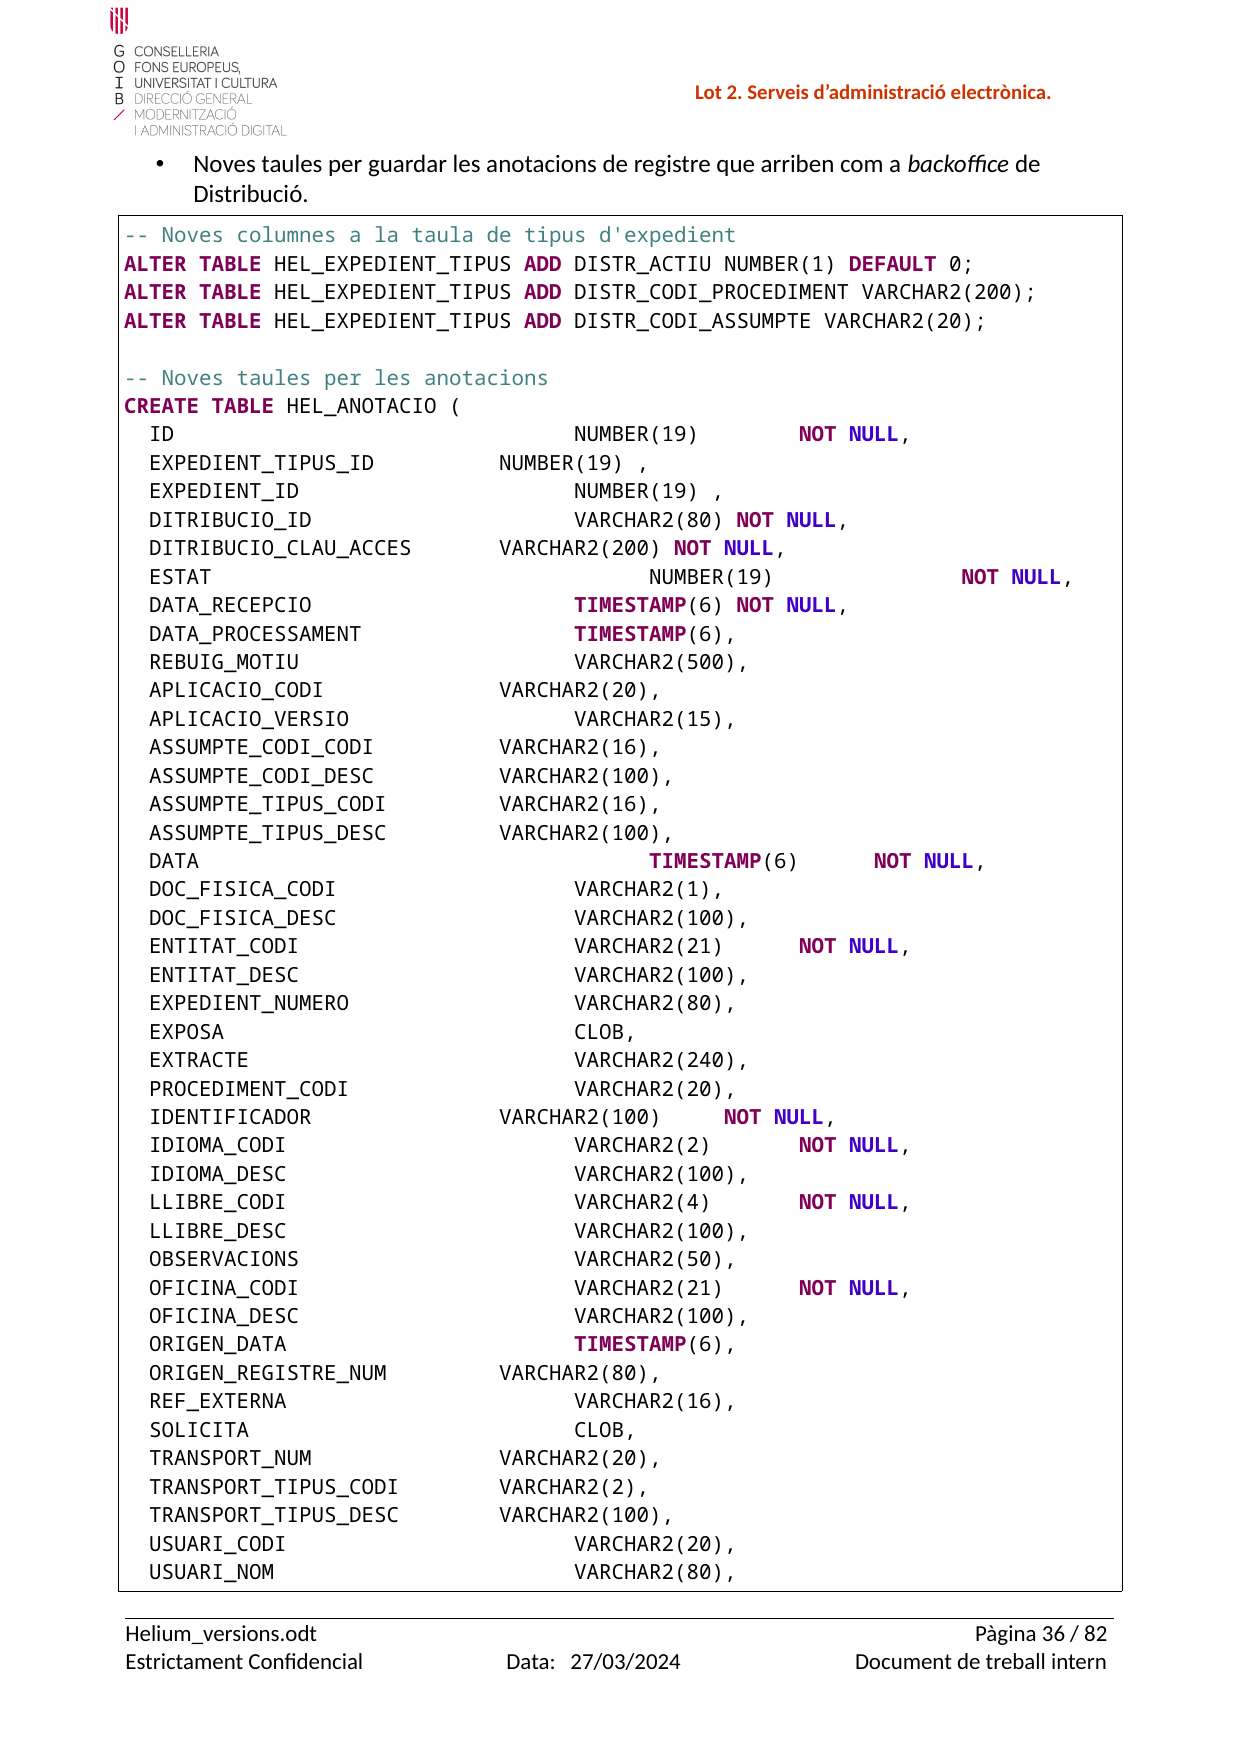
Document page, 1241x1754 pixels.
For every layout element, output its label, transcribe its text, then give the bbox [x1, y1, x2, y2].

picture [100, 0, 297, 144]
table_header -- Noves columnes a la taula de tipus d'expedient ALTER TABLE HEL_EXPEDIENT_TIPUS ADD DISTR_ACTIU NUMBER(1) DEFAULT 0; ALTER TABLE HEL_EXPEDIENT_TIPUS ADD DISTR_CODI_PROCEDIMENT VARCHAR2(200); ALTER TABLE HEL_EXPEDIENT_TIPUS ADD DISTR_CODI_ASSUMPTE VARCHAR2(20); -- Noves taules per les anotacions CREATE TABLE HEL_ANOTACIO ( ID NUMBER(19) NOT NULL, EXPEDIENT_TIPUS_ID NUMBER(19) , EXPEDIENT_ID NUMBER(19) , DITRIBUCIO_ID VARCHAR2(80) NOT NULL, DITRIBUCIO_CLAU_ACCES VARCHAR2(200) NOT NULL, ESTAT NUMBER(19) NOT NULL, DATA_RECEPCIO TIMESTAMP(6) NOT NULL, DATA_PROCESSAMENT TIMESTAMP(6), REBUIG_MOTIU VARCHAR2(500), APLICACIO_CODI VARCHAR2(20), APLICACIO_VERSIO VARCHAR2(15), ASSUMPTE_CODI_CODI VARCHAR2(16), ASSUMPTE_CODI_DESC VARCHAR2(100), ASSUMPTE_TIPUS_CODI VARCHAR2(16), ASSUMPTE_TIPUS_DESC VARCHAR2(100), DATA TIMESTAMP(6) NOT NULL, DOC_FISICA_CODI VARCHAR2(1), DOC_FISICA_DESC VARCHAR2(100), ENTITAT_CODI VARCHAR2(21) NOT NULL, ENTITAT_DESC VARCHAR2(100), EXPEDIENT_NUMERO VARCHAR2(80), EXPOSA CLOB, EXTRACTE VARCHAR2(240), PROCEDIMENT_CODI VARCHAR2(20), IDENTIFICADOR VARCHAR2(100) NOT NULL, IDIOMA_CODI VARCHAR2(2) NOT NULL, IDIOMA_DESC VARCHAR2(100), LLIBRE_CODI VARCHAR2(4) NOT NULL, LLIBRE_DESC VARCHAR2(100), OBSERVACIONS VARCHAR2(50), OFICINA_CODI VARCHAR2(21) NOT NULL, OFICINA_DESC VARCHAR2(100), ORIGEN_DATA TIMESTAMP(6), ORIGEN_REGISTRE_NUM VARCHAR2(80), REF_EXTERNA VARCHAR2(16), SOLICITA CLOB, TRANSPORT_NUM VARCHAR2(20), TRANSPORT_TIPUS_CODI VARCHAR2(2), TRANSPORT_TIPUS_DESC VARCHAR2(100), USUARI_CODI VARCHAR2(20), USUARI_NOM VARCHAR2(80), [119, 216, 1122, 1591]
list Noves taules per guardar les anotacions de registre que arriben com a backoffice de Distribució. [156, 148, 1122, 209]
